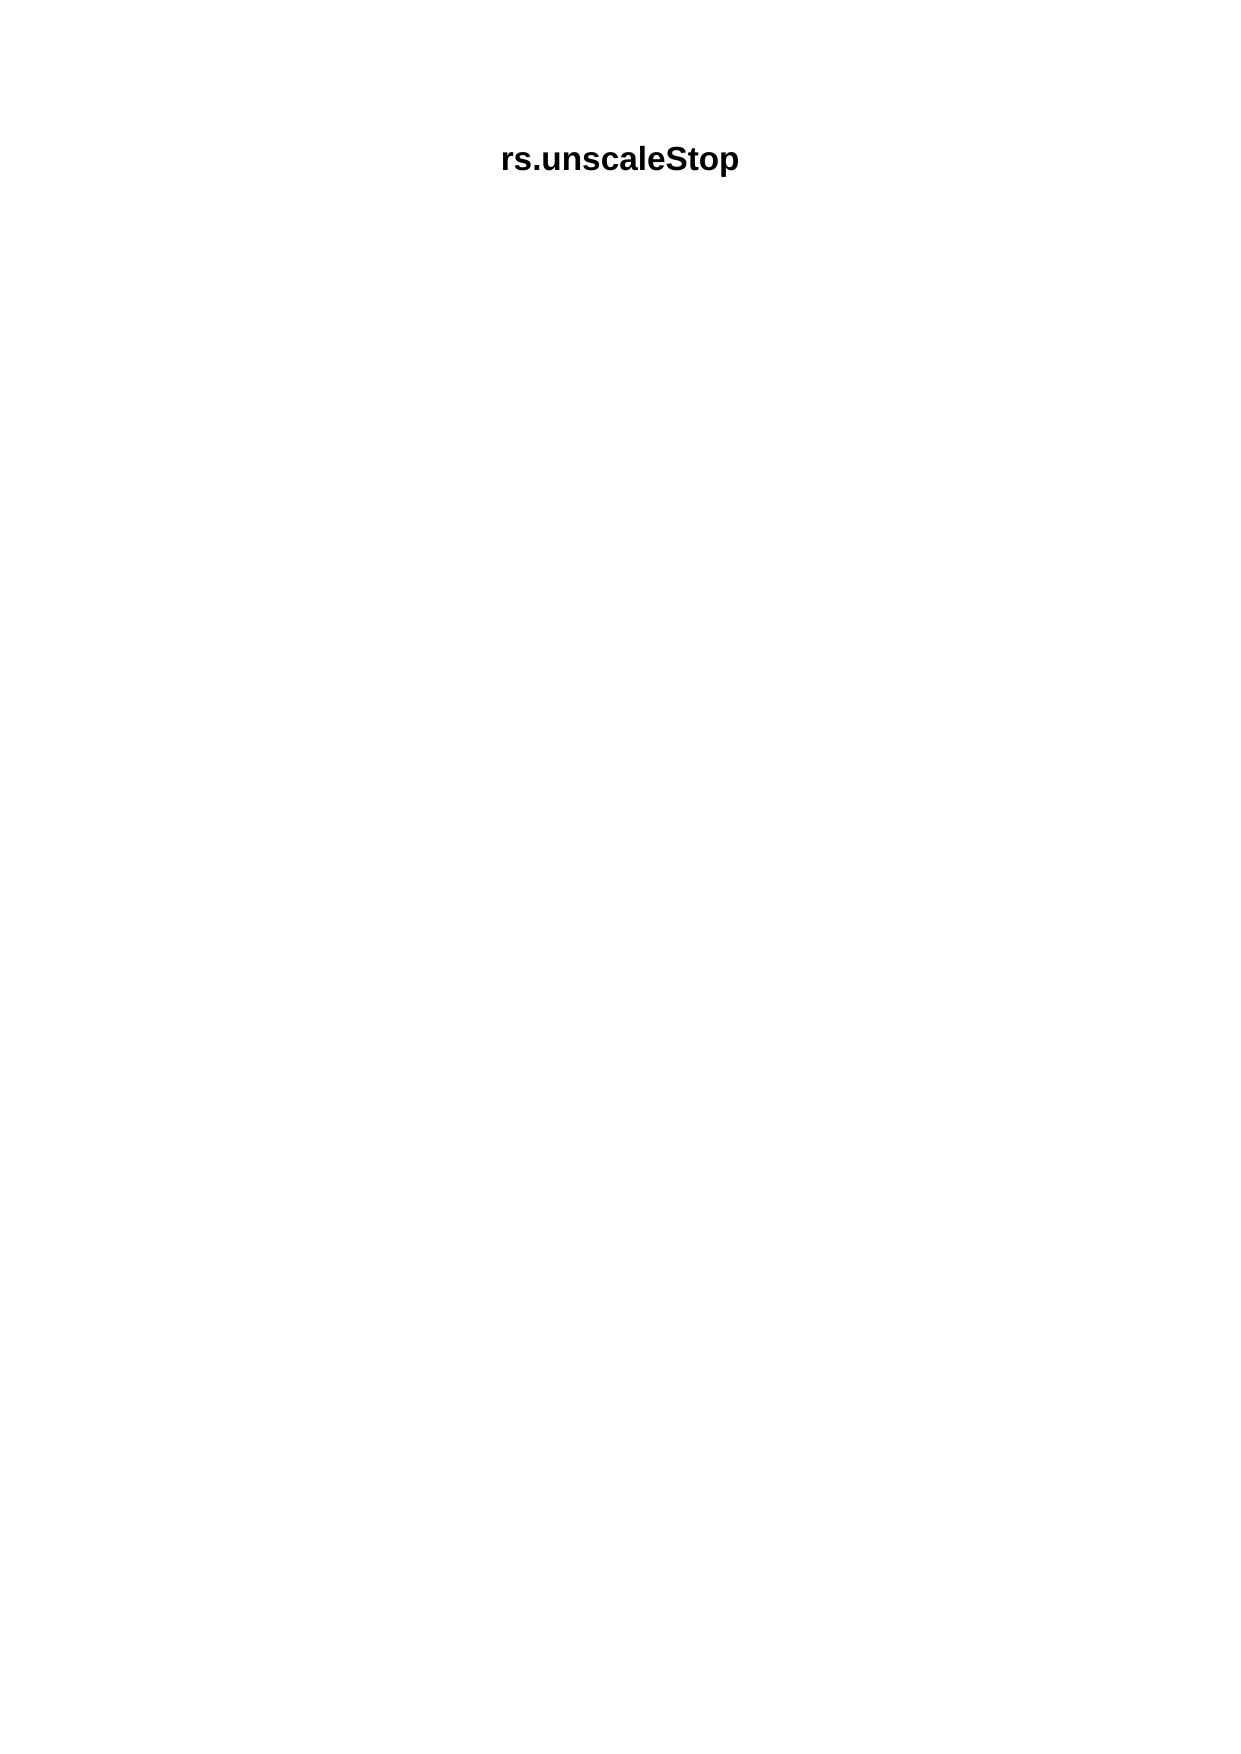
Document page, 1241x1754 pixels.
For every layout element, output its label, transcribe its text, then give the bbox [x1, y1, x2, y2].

subtitle rs.unscaleStop [118, 139, 1122, 177]
